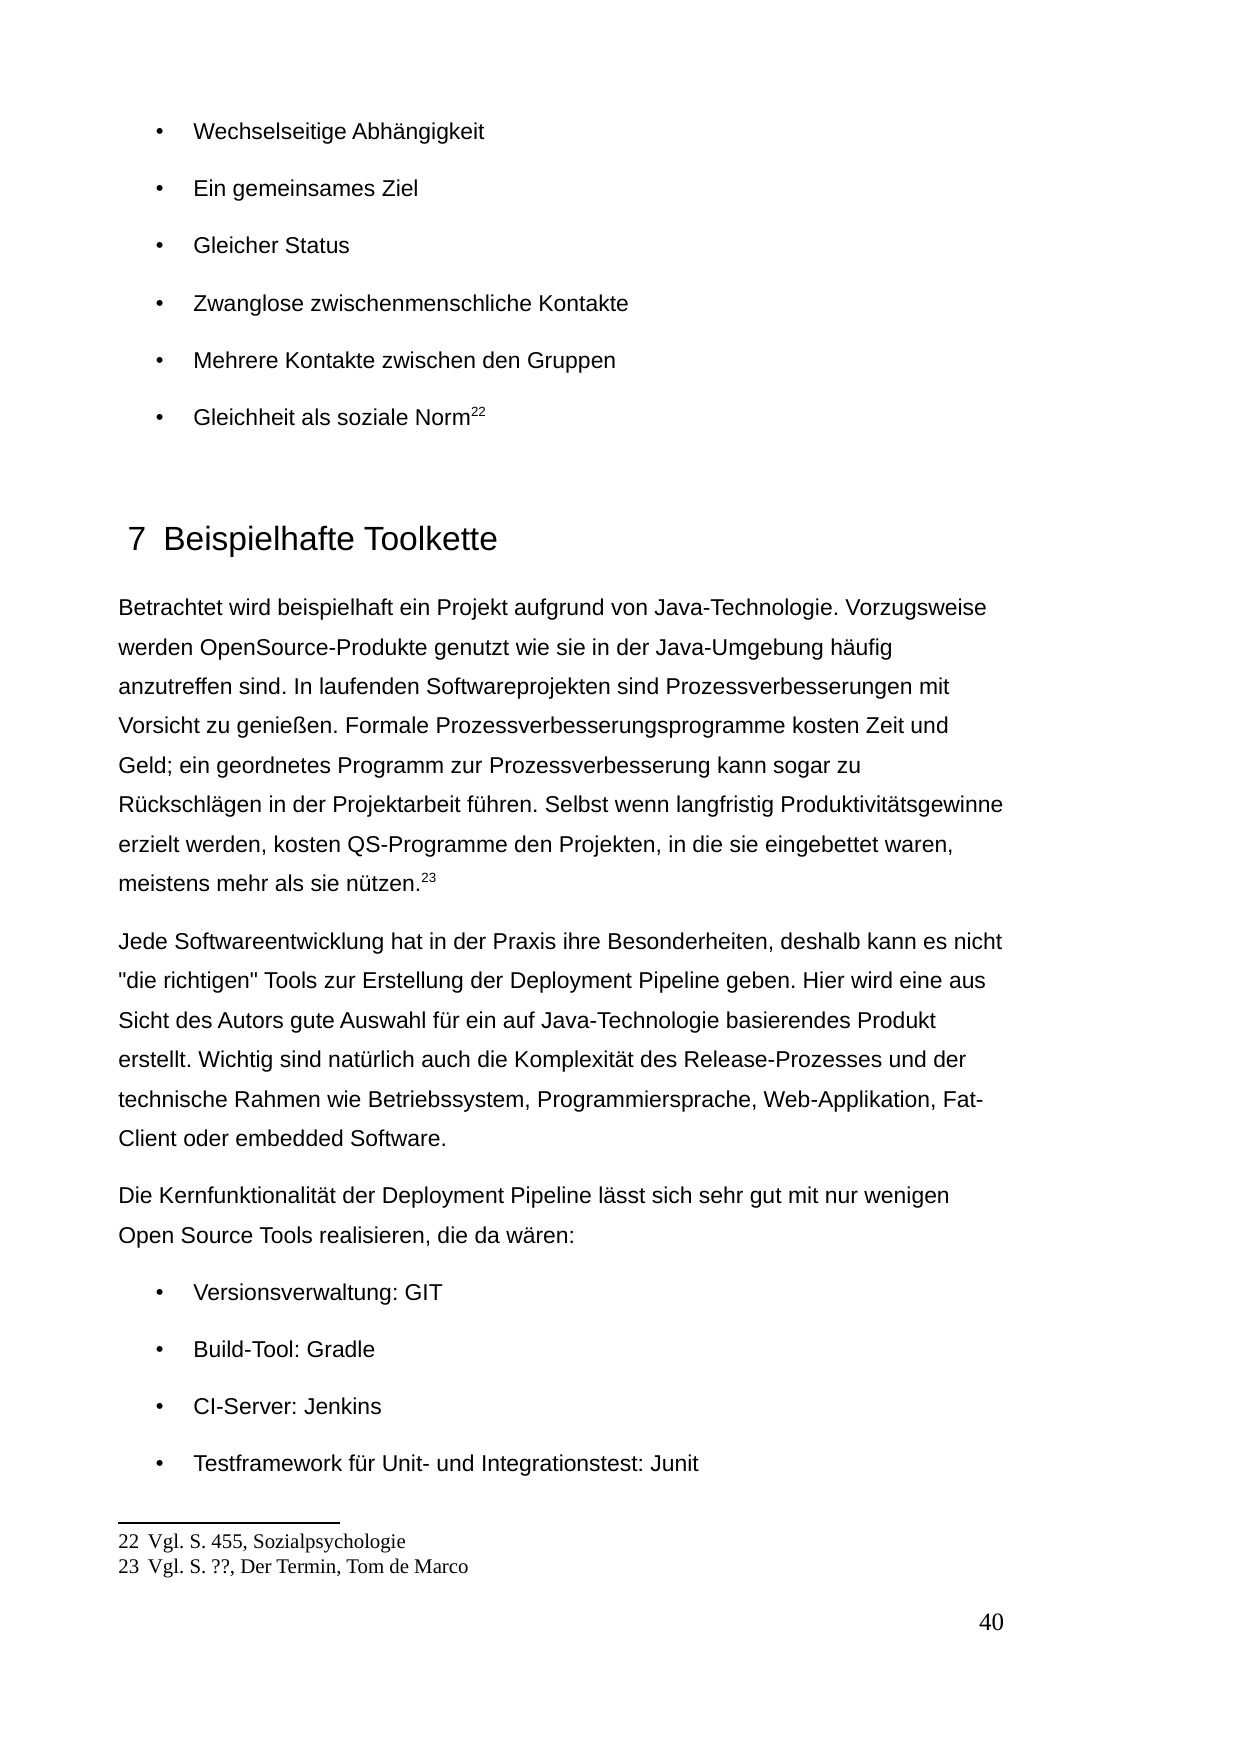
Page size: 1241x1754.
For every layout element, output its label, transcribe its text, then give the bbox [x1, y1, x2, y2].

text Vgl. S. ??, Der Termin, Tom de Marco [118, 1553, 1004, 1578]
text Die Kernfunktionalität der Deployment Pipeline lässt sich sehr gut mit nur wenigen Open Source Tools realisieren, die da wären: [118, 1182, 1004, 1248]
text Jede Softwareentwicklung hat in der Praxis ihre Besonderheiten, deshalb kann es nicht "die richtigen" Tools zur Erstellung der Deployment Pipeline geben. Hier wird eine aus Sicht des Autors gute Auswahl für ein auf Java-Technologie basierendes Produkt erstellt. Wichtig sind natürlich auch die Komplexität des Release-Prozesses und der technische Rahmen wie Betriebssystem, Programmiersprache, Web-Applikation, Fat-Client oder embedded Software. [118, 928, 1004, 1151]
list CI-Server: Jenkins [156, 1393, 1004, 1419]
list Vgl. S. 455, Sozialpsychologie [118, 1529, 1004, 1553]
list Gleicher Status [156, 232, 1004, 259]
list Build-Tool: Gradle [156, 1336, 1004, 1362]
list Zwanglose zwischenmenschliche Kontakte [156, 290, 1004, 316]
list Versionsverwaltung: GIT [156, 1279, 1004, 1305]
list Gleichheit als soziale Norm [156, 404, 1004, 430]
list Mehrere Kontakte zwischen den Gruppen [156, 347, 1004, 373]
list Testframework für Unit- und Integrationstest: Junit [156, 1450, 1004, 1477]
list Ein gemeinsames Ziel [156, 175, 1004, 202]
subtitle Beispielhafte Toolkette [118, 518, 1004, 557]
text Betrachtet wird beispielhaft ein Projekt aufgrund von Java-Technologie. Vorzugsweise werden OpenSource-Produkte genutzt wie sie in der Java-Umgebung häufig anzutreffen sind. In laufenden Softwareprojekten sind Prozessverbesserungen mit Vorsicht zu genießen. Formale Prozessverbesserungsprogramme kosten Zeit und Geld; ein geordnetes Programm zur Prozessverbesserung kann sogar zu Rückschlägen in der Projektarbeit führen. Selbst wenn langfristig Produktivitätsgewinne erzielt werden, kosten QS-Programme den Projekten, in die sie eingebettet waren, meistens mehr als sie nützen. [118, 594, 1004, 897]
list Wechselseitige Abhängigkeit [156, 118, 1004, 144]
